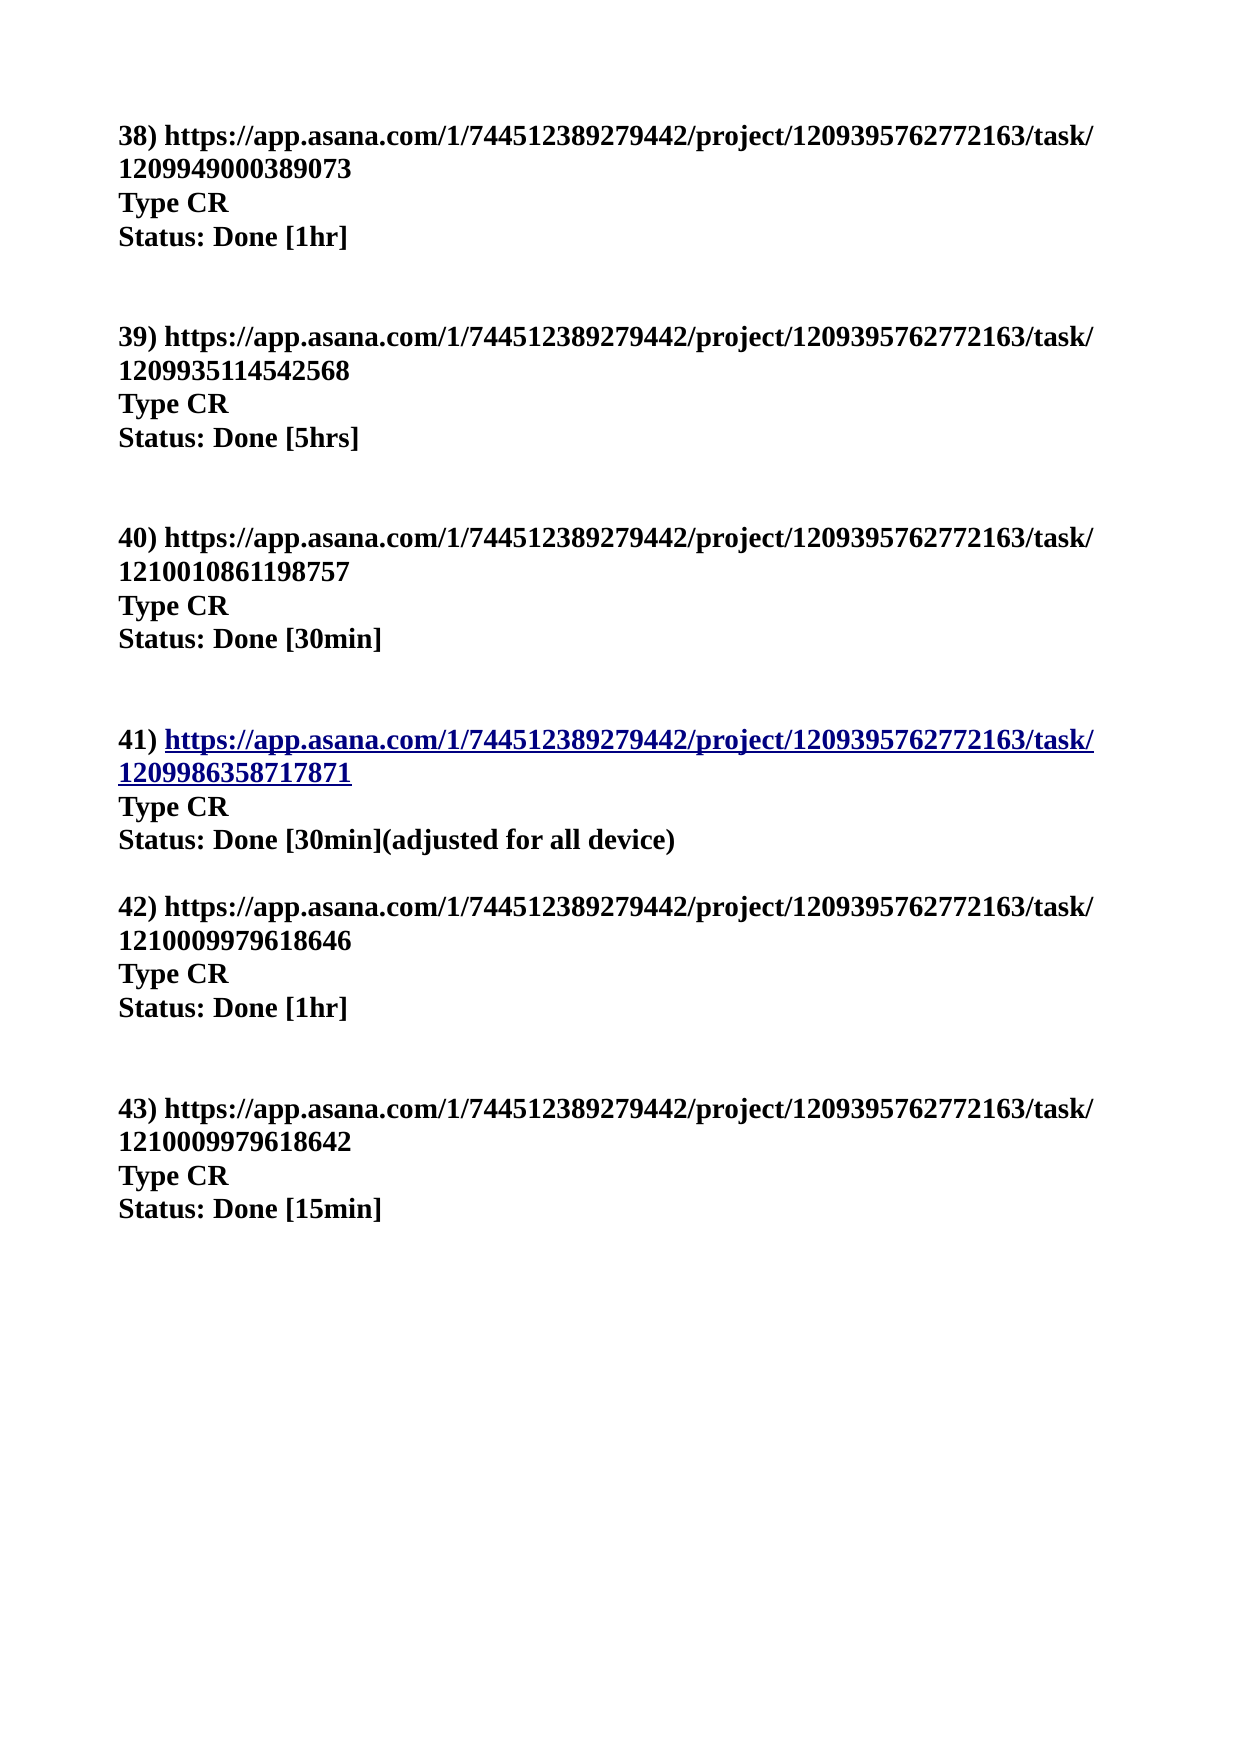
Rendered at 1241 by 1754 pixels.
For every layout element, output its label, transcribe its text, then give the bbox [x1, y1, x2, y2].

text Type CR [118, 957, 1122, 990]
text 41) https://app.asana.com/1/744512389279442/project/1209395762772163/task/1209986358717871 [118, 722, 1122, 789]
text 38) https://app.asana.com/1/744512389279442/project/1209395762772163/task/1209949000389073 [118, 118, 1122, 185]
text Status: Done [1hr] [118, 219, 1122, 252]
text Status: Done [30min] [118, 621, 1122, 655]
text Status: Done [1hr] [118, 990, 1122, 1024]
text 40) https://app.asana.com/1/744512389279442/project/1209395762772163/task/1210010861198757 [118, 521, 1122, 588]
text Status: Done [15min] [118, 1191, 1122, 1225]
text Type CR [118, 588, 1122, 621]
text 43) https://app.asana.com/1/744512389279442/project/1209395762772163/task/1210009979618642 [118, 1091, 1122, 1158]
text Type CR [118, 386, 1122, 420]
text Type CR [118, 789, 1122, 822]
text Type CR [118, 1158, 1122, 1191]
text Status: Done [5hrs] [118, 420, 1122, 453]
text 39) https://app.asana.com/1/744512389279442/project/1209395762772163/task/1209935114542568 [118, 319, 1122, 386]
text Status: Done [30min](adjusted for all device) [118, 822, 1122, 856]
text Type CR [118, 185, 1122, 219]
text 42) https://app.asana.com/1/744512389279442/project/1209395762772163/task/1210009979618646 [118, 889, 1122, 957]
